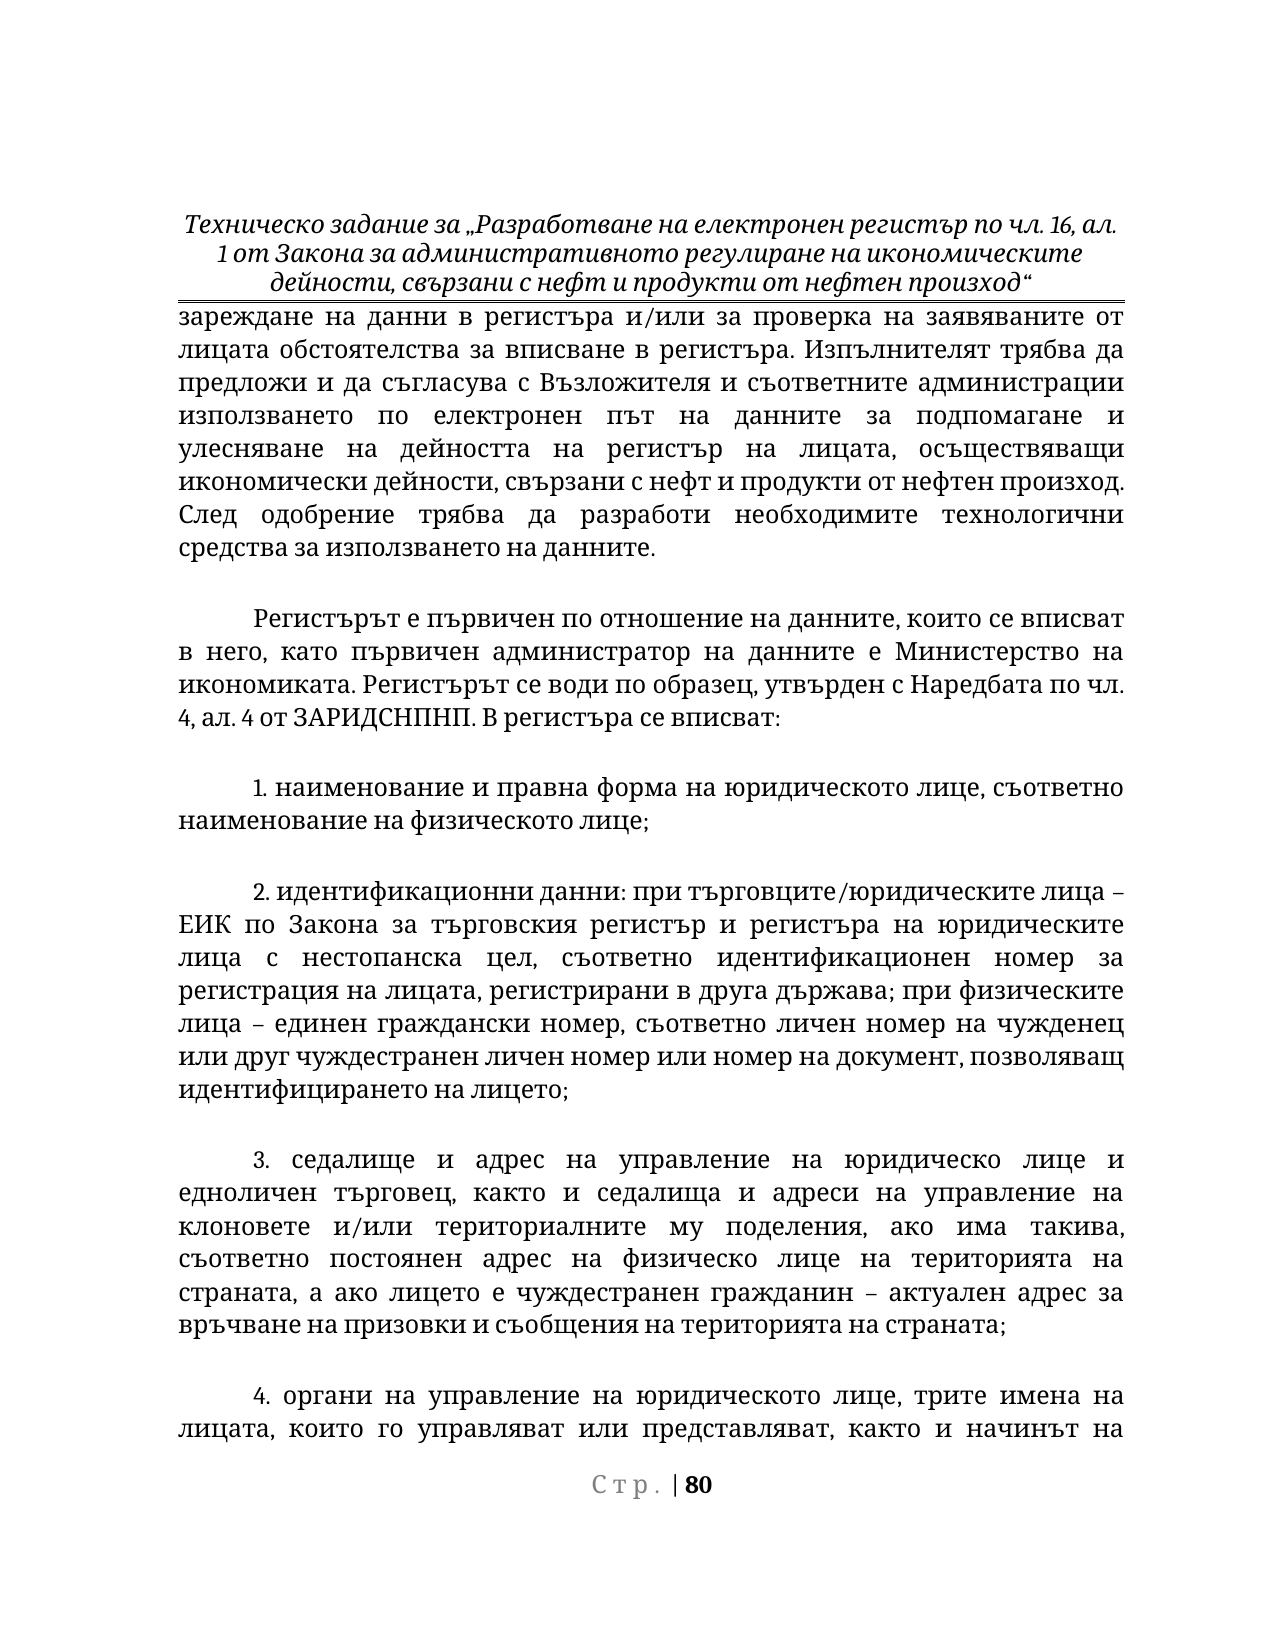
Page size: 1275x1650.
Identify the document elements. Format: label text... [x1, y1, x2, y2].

text 2. идентификационни данни: при търговците/юридическите лица – ЕИК по Закона за търговския регистър и регистъра на юридическите лица с нестопанска цел, съответно идентификационен номер за регистрация на лицата, регистрирани в друга държава; при физическите лица – единен граждански номер, съответно личен номер на чужденец или друг чуждестранен личен номер или номер на документ, позволяващ идентифицирането на лицето; [178, 878, 1125, 1104]
text зареждане на данни в регистъра и/или за проверка на заявяваните от лицата обстоятелства за вписване в регистъра. Изпълнителят трябва да предложи и да съгласува с Възложителя и съответните администрации използването по електронен път на данните за подпомагане и улесняване на дейността на регистър на лицата, осъществяващи икономически дейности, свързани с нефт и продукти от нефтен произход. След одобрение трябва да разработи необходимите технологични средства за използването на данните. [178, 303, 1125, 563]
text Регистърът е първичен по отношение на данните, които се вписват в него, като първичен администратор на данните е Министерство на икономиката. Регистърът се води по образец, утвърден с Наредбата по чл. 4, ал. 4 от ЗАРИДСНПНП. В регистъра се вписват: [178, 604, 1125, 732]
text 3. седалище и адрес на управление на юридическо лице и едноличен търговец, както и седалища и адреси на управление на клоновете и/или териториалните му поделения, ако има такива, съответно постоянен адрес на физическо лице на територията на страната, а ако лицето е чуждестранен гражданин – актуален адрес за връчване на призовки и съобщения на територията на страната; [178, 1146, 1125, 1340]
text 4. органи на управление на юридическото лице, трите имена на лицата, които го управляват или представляват, както и начинът на [178, 1382, 1125, 1444]
text 1. наименование и правна форма на юридическото лице, съответно наименование на физическото лице; [178, 774, 1125, 836]
